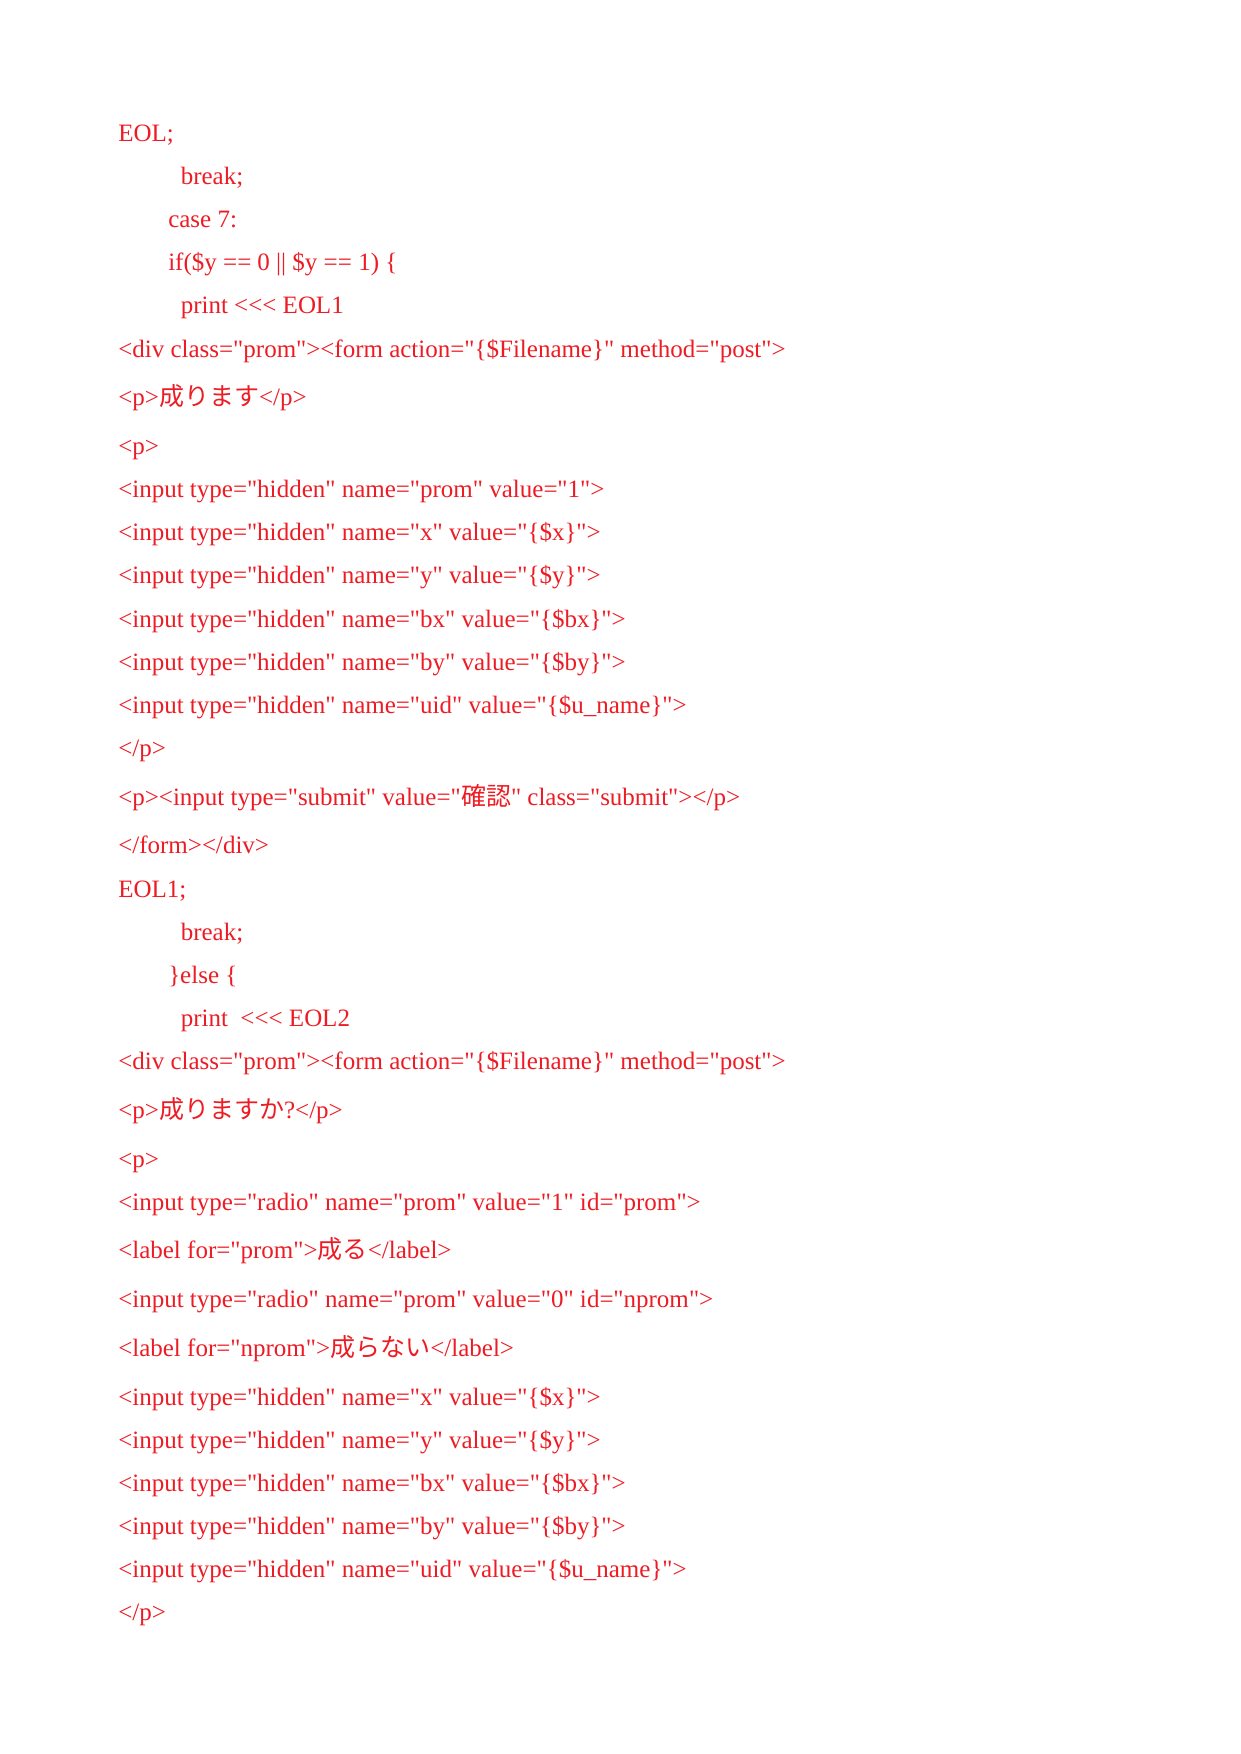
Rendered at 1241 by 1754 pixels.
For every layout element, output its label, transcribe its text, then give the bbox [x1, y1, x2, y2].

text <input type="hidden" name="uid" value="{$u_name}"> [118, 1554, 1122, 1583]
text case 7: [118, 204, 1122, 233]
text <p> [118, 1144, 1122, 1172]
text break; [118, 917, 1122, 946]
text print <<< EOL2 [118, 1003, 1122, 1032]
text <p>成りますか?</p> [118, 1089, 1122, 1126]
text <label for="nprom">成らない</label> [118, 1327, 1122, 1364]
text <div class="prom"><form action="{$Filename}" method="post"> [118, 1046, 1122, 1075]
text </form></div> [118, 831, 1122, 859]
text <input type="hidden" name="y" value="{$y}"> [118, 561, 1122, 589]
text <input type="hidden" name="x" value="{$x}"> [118, 517, 1122, 546]
text <input type="hidden" name="bx" value="{$bx}"> [118, 1468, 1122, 1497]
text <input type="hidden" name="x" value="{$x}"> [118, 1382, 1122, 1411]
text <p>成ります</p> [118, 377, 1122, 413]
text <input type="radio" name="prom" value="1" id="prom"> [118, 1187, 1122, 1216]
text <label for="prom">成る</label> [118, 1230, 1122, 1266]
text <input type="radio" name="prom" value="0" id="nprom"> [118, 1284, 1122, 1313]
text <p> [118, 431, 1122, 460]
text if($y == 0 || $y == 1) { [118, 247, 1122, 276]
text </p> [118, 1597, 1122, 1626]
text print <<< EOL1 [118, 291, 1122, 319]
text <input type="hidden" name="by" value="{$by}"> [118, 1511, 1122, 1540]
text <p><input type="submit" value="確認" class="submit"></p> [118, 776, 1122, 812]
text <input type="hidden" name="prom" value="1"> [118, 474, 1122, 503]
text <input type="hidden" name="y" value="{$y}"> [118, 1425, 1122, 1454]
text <div class="prom"><form action="{$Filename}" method="post"> [118, 334, 1122, 362]
text <input type="hidden" name="by" value="{$by}"> [118, 647, 1122, 676]
text <input type="hidden" name="uid" value="{$u_name}"> [118, 690, 1122, 719]
text }else { [118, 960, 1122, 989]
text EOL1; [118, 874, 1122, 902]
text </p> [118, 733, 1122, 762]
text <input type="hidden" name="bx" value="{$bx}"> [118, 604, 1122, 632]
text EOL; [118, 118, 1122, 147]
text break; [118, 161, 1122, 190]
